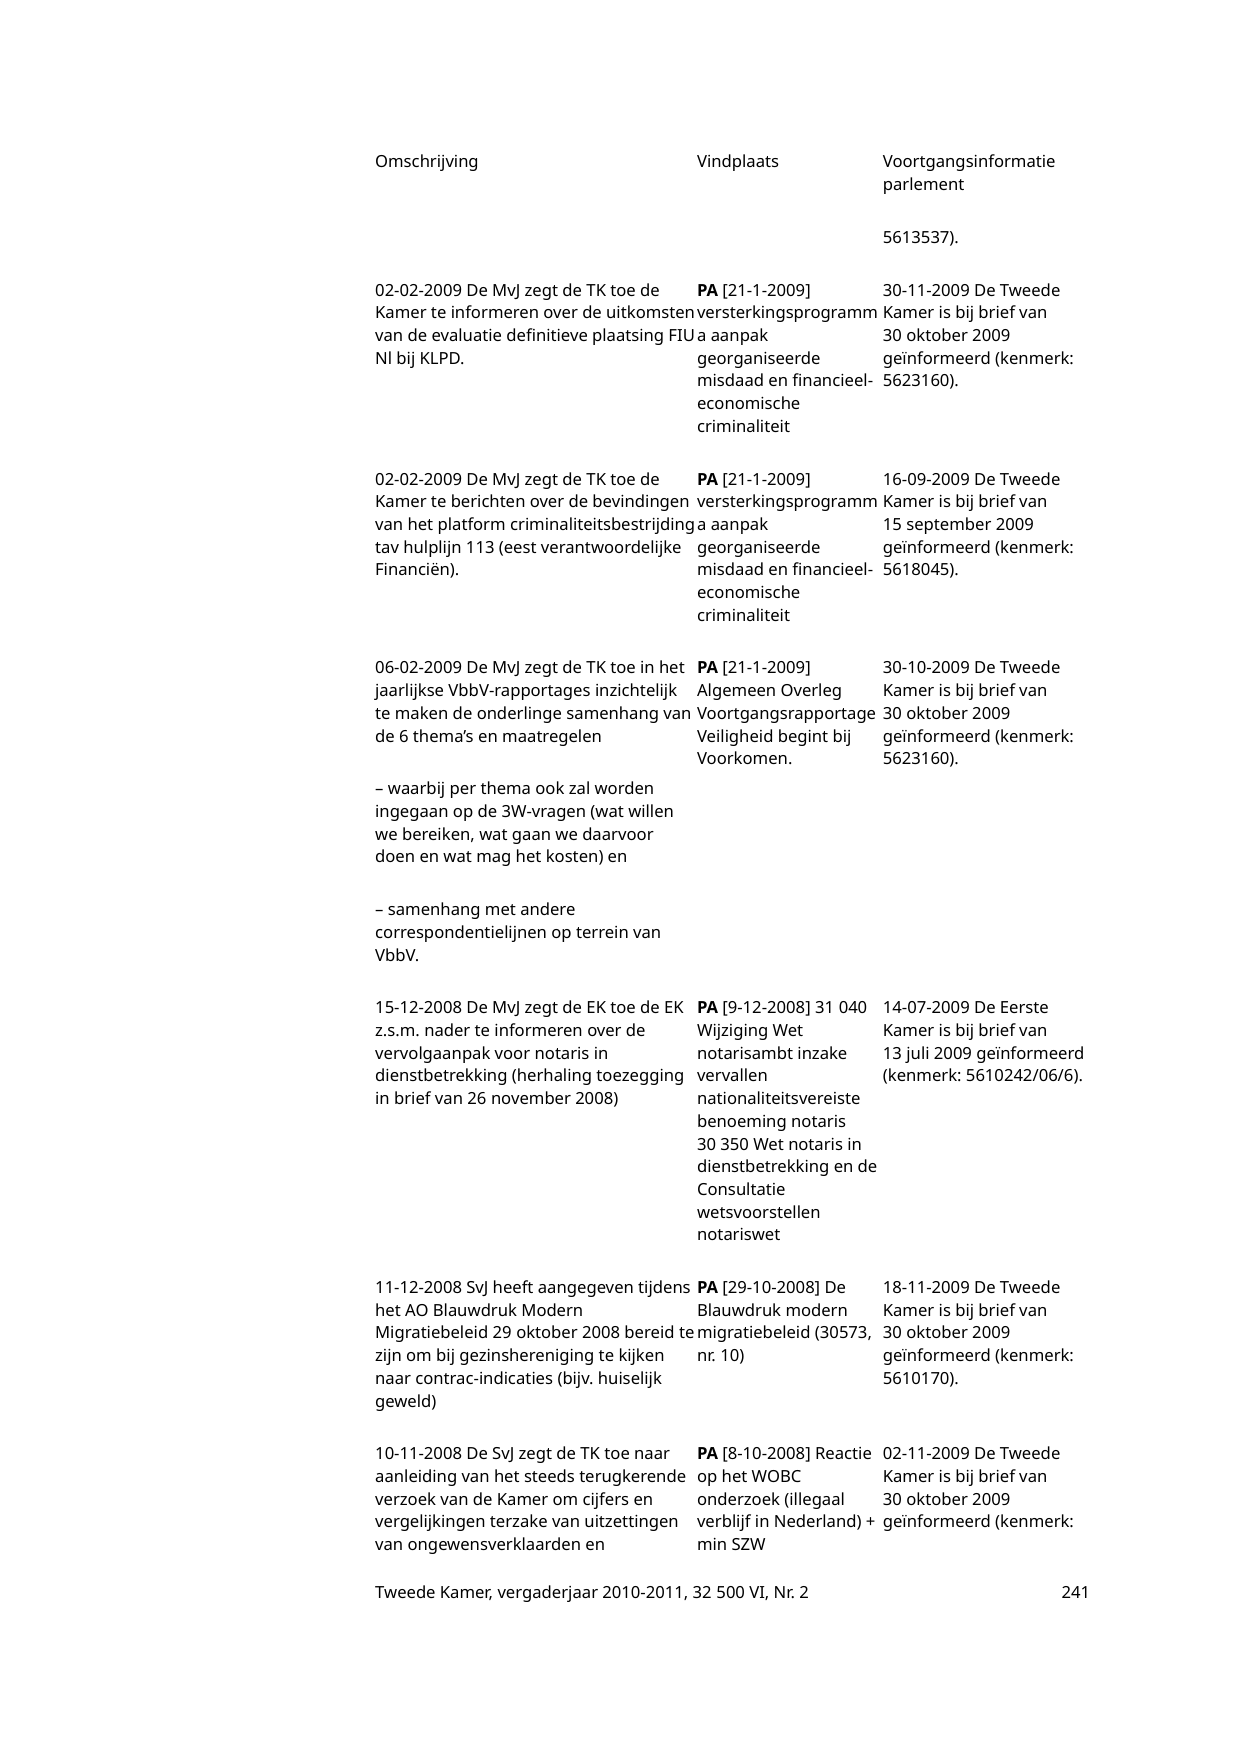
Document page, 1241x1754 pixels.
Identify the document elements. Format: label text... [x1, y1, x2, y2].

table_cell [375, 225, 697, 278]
table_header Voortgangsinformatie parlement [883, 150, 1090, 225]
table_cell 30-11-2009 De Tweede Kamer is bij brief van 30 oktober 2009 geïnformeerd (kenmerk: 5623160). [883, 278, 1090, 467]
table_cell PA [21-1-2009] Algemeen Overleg Voortgangsrapportage Veiligheid begint bij Voorkomen. [697, 656, 883, 996]
table_cell 06-02-2009 De MvJ zegt de TK toe in het jaarlijkse VbbV-rapportages inzichtelijk te maken de onderlinge samenhang van de 6 thema’s en maatregelen – waarbij per thema ook zal worden ingegaan op de 3W-vragen (wat willen we bereiken, wat gaan we daarvoor doen en wat mag het kosten) en – samenhang met andere correspondentielijnen op terrein van VbbV. [375, 656, 697, 996]
table_cell 11-12-2008 SvJ heeft aangegeven tijdens het AO Blauwdruk Modern Migratiebeleid 29 oktober 2008 bereid te zijn om bij gezinshereniging te kijken naar contrac-indicaties (bijv. huiselijk geweld) [375, 1276, 697, 1442]
table_cell PA [21-1-2009] versterkingsprogramma aanpak georganiseerde misdaad en financieel-economische criminaliteit [697, 467, 883, 656]
table_cell PA [8-10-2008] Reactie op het WOBC onderzoek (illegaal verblijf in Nederland) + min SZW [697, 1442, 883, 1555]
table_cell 16-09-2009 De Tweede Kamer is bij brief van 15 september 2009 geïnformeerd (kenmerk: 5618045). [883, 467, 1090, 656]
table_cell 5613537). [883, 225, 1090, 278]
table_cell 18-11-2009 De Tweede Kamer is bij brief van 30 oktober 2009 geïnformeerd (kenmerk: 5610170). [883, 1276, 1090, 1442]
table_cell 10-11-2008 De SvJ zegt de TK toe naar aanleiding van het steeds terugkerende verzoek van de Kamer om cijfers en vergelijkingen terzake van uitzettingen van ongewensverklaarden en [375, 1442, 697, 1555]
table_cell [697, 225, 883, 278]
table_cell 02-02-2009 De MvJ zegt de TK toe de Kamer te berichten over de bevindingen van het platform criminaliteitsbestrijding tav hulplijn 113 (eest verantwoordelijke Financiën). [375, 467, 697, 656]
table_cell 02-11-2009 De Tweede Kamer is bij brief van 30 oktober 2009 geïnformeerd (kenmerk: [883, 1442, 1090, 1555]
table_cell 15-12-2008 De MvJ zegt de EK toe de EK z.s.m. nader te informeren over de vervolgaanpak voor notaris in dienstbetrekking (herhaling toezegging in brief van 26 november 2008) [375, 996, 697, 1276]
table_cell PA [29-10-2008] De Blauwdruk modern migratiebeleid (30573, nr. 10) [697, 1276, 883, 1442]
table_cell 30-10-2009 De Tweede Kamer is bij brief van 30 oktober 2009 geïnformeerd (kenmerk: 5623160). [883, 656, 1090, 996]
table_header Omschrijving [375, 150, 697, 225]
table_header Vindplaats [697, 150, 883, 225]
table_cell 14-07-2009 De Eerste Kamer is bij brief van 13 juli 2009 geïnformeerd (kenmerk: 5610242/06/6). [883, 996, 1090, 1276]
table_cell PA [9-12-2008] 31 040 Wijziging Wet notarisambt inzake vervallen nationaliteitsvereiste benoeming notaris 30 350 Wet notaris in dienstbetrekking en de Consultatie wetsvoorstellen notariswet [697, 996, 883, 1276]
table_cell PA [21-1-2009] versterkingsprogramma aanpak georganiseerde misdaad en financieel-economische criminaliteit [697, 278, 883, 467]
table_cell 02-02-2009 De MvJ zegt de TK toe de Kamer te informeren over de uitkomsten van de evaluatie definitieve plaatsing FIU Nl bij KLPD. [375, 278, 697, 467]
